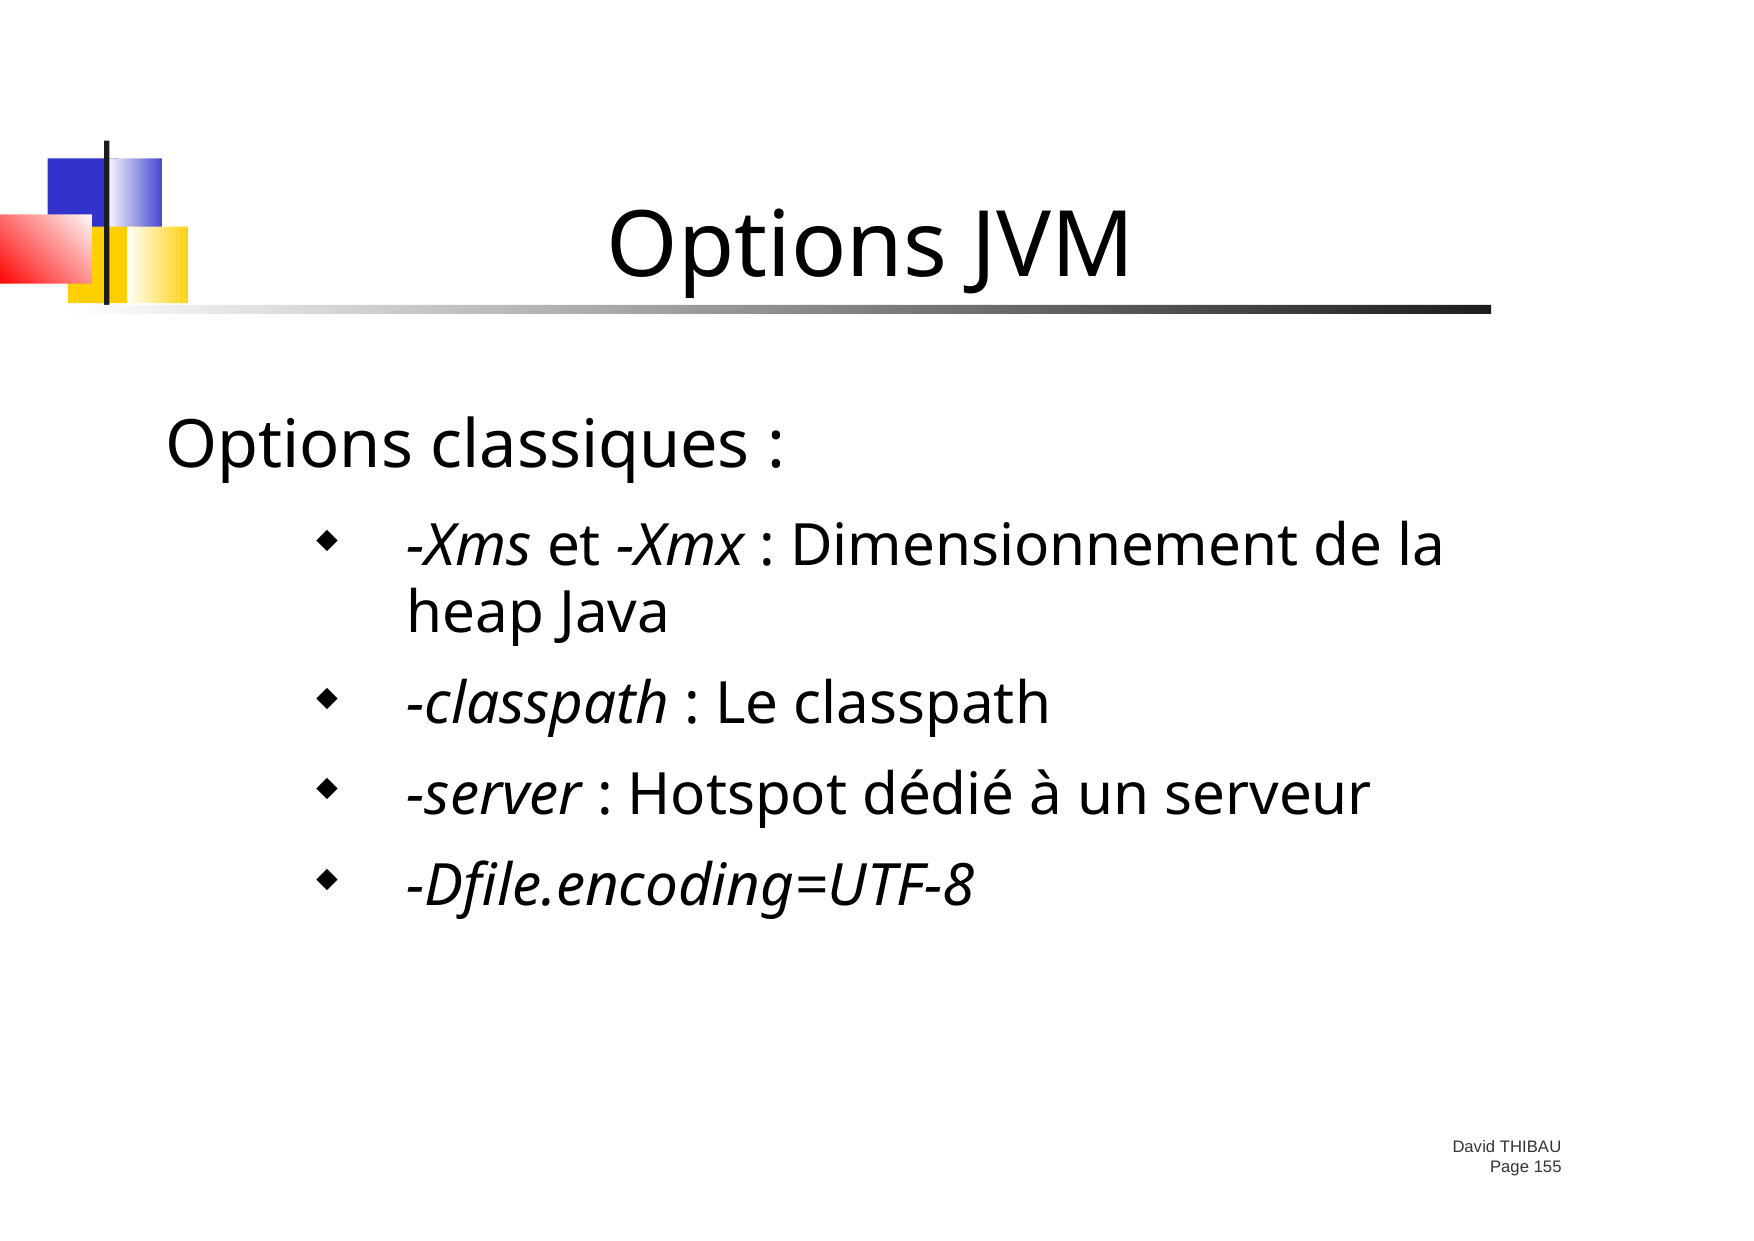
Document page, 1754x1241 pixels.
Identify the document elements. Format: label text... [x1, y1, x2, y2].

title Options JVM [179, 147, 1563, 344]
list Options classiques : -Xms et -Xmx : Dimensionnement de la heap Java -classpath : Le classpath -server : Hotspot dédié à un serveur -Dfile.encoding=UTF-8 [164, 405, 1548, 1099]
